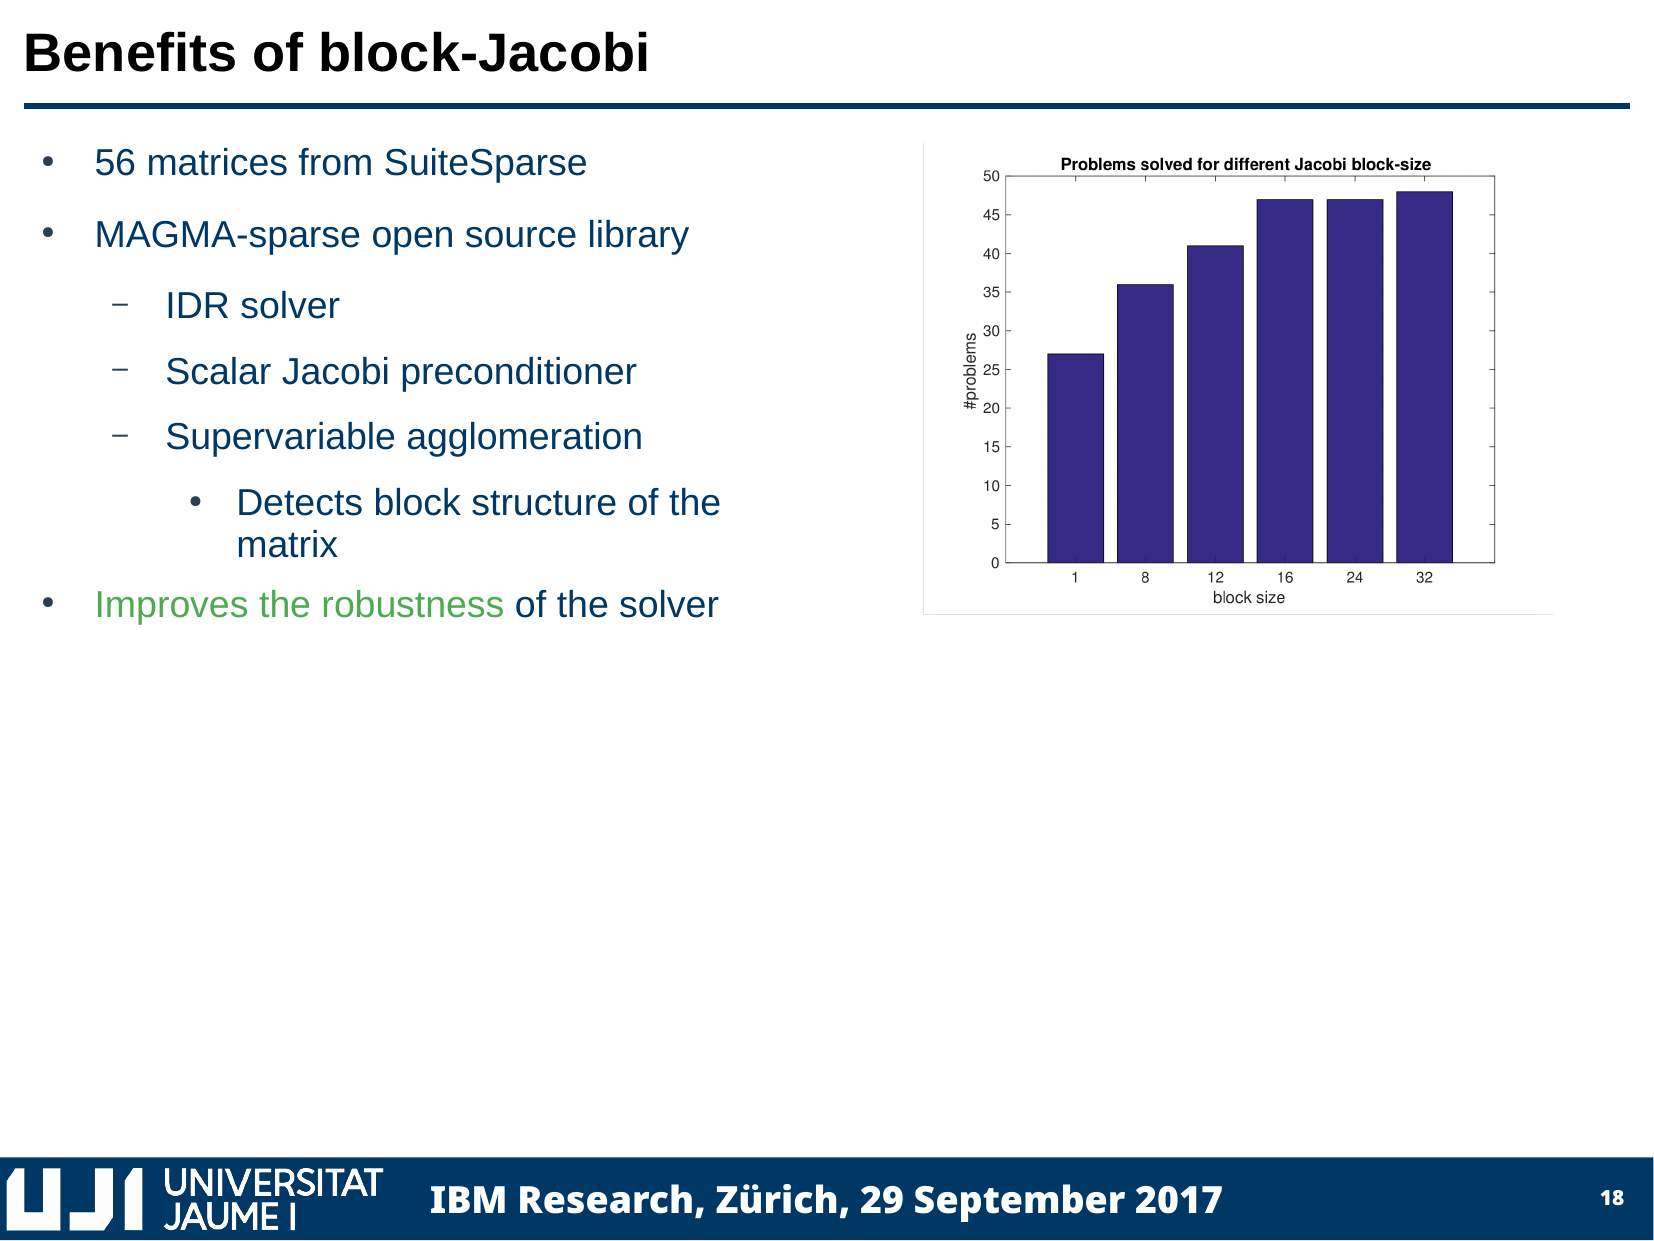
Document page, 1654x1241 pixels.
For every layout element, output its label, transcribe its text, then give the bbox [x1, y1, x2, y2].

title Benefits of block-Jacobi [23, 0, 1630, 107]
picture [0, 1158, 390, 1241]
list 56 matrices from SuiteSparse MAGMA-sparse open source library IDR solver Scalar Jacobi preconditioner Supervariable agglomeration Detects block structure of the matrix Improves the robustness of the solver [23, 141, 808, 1134]
picture [923, 141, 1554, 615]
